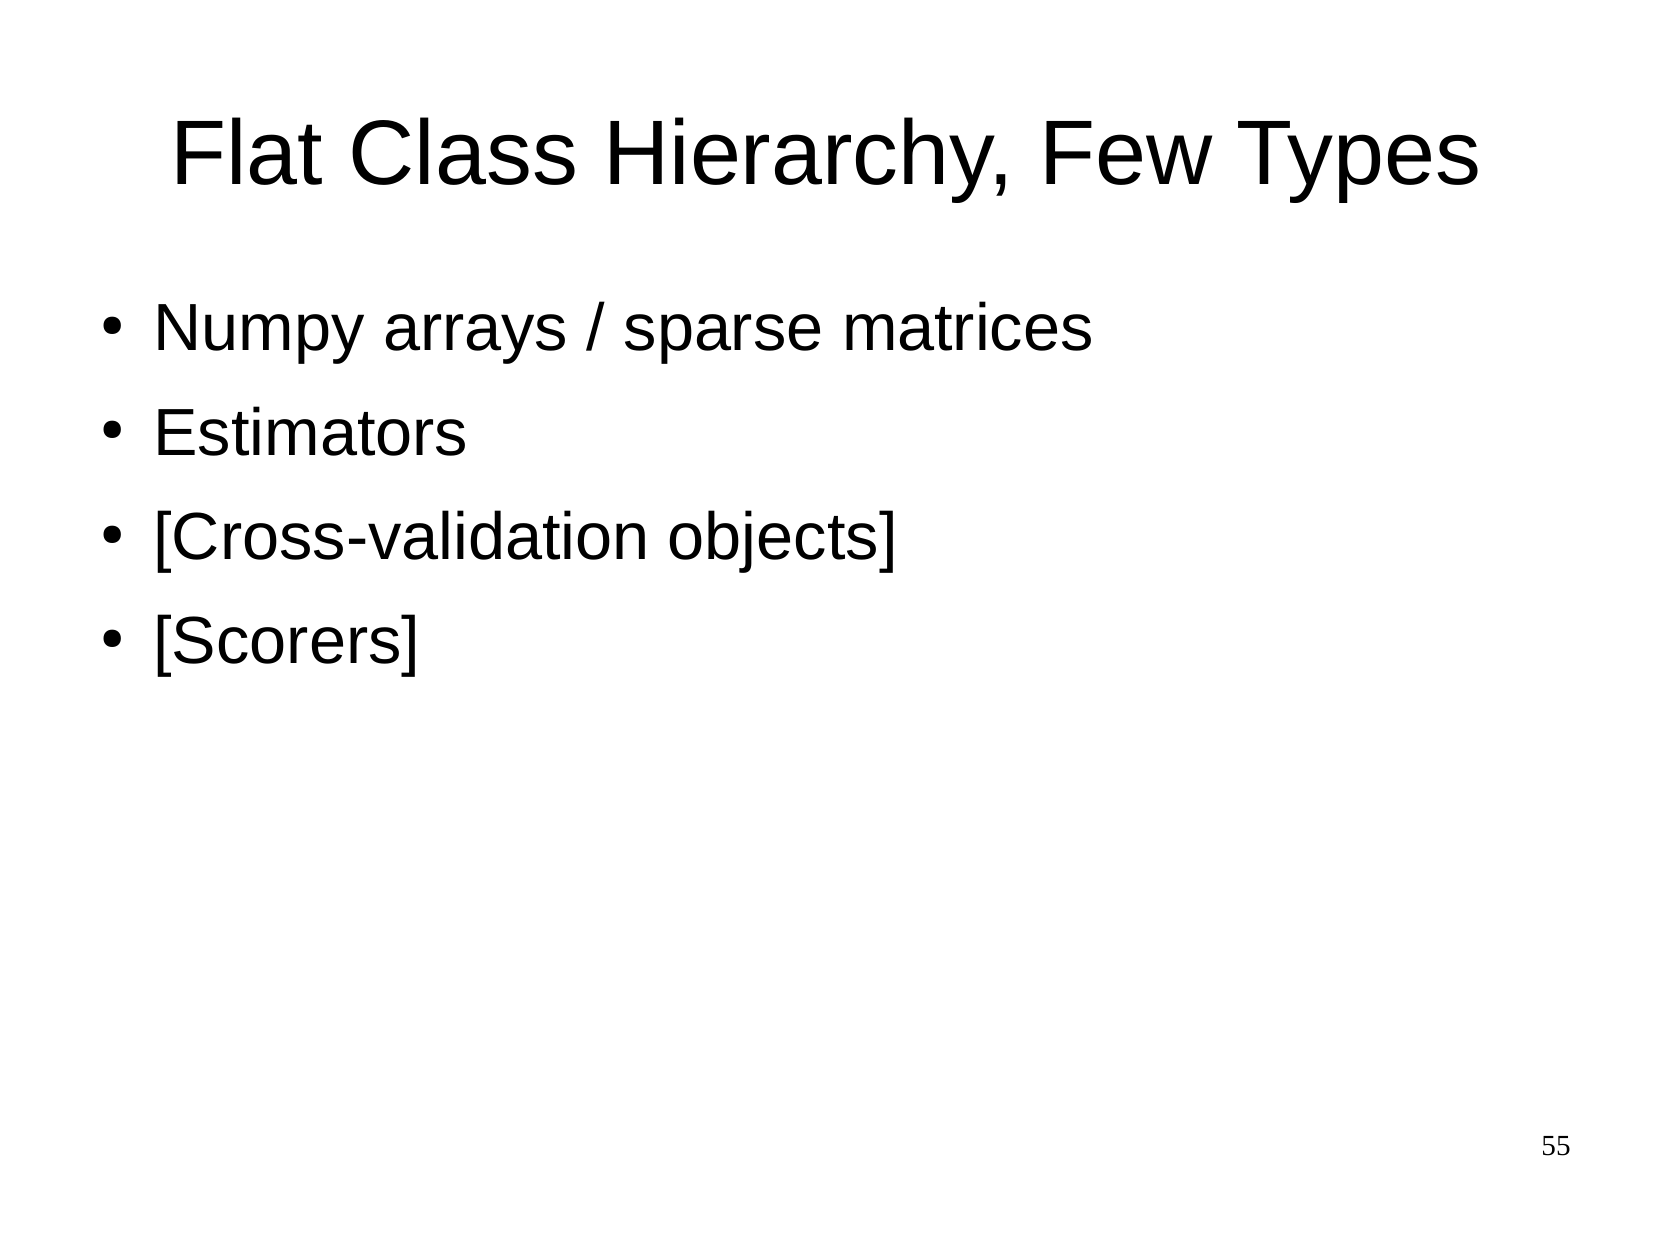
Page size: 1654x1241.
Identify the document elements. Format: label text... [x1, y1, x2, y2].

title Flat Class Hierarchy, Few Types [82, 49, 1571, 257]
list Numpy arrays / sparse matrices Estimators [Cross-validation objects] [Scorers] [82, 290, 1571, 1010]
